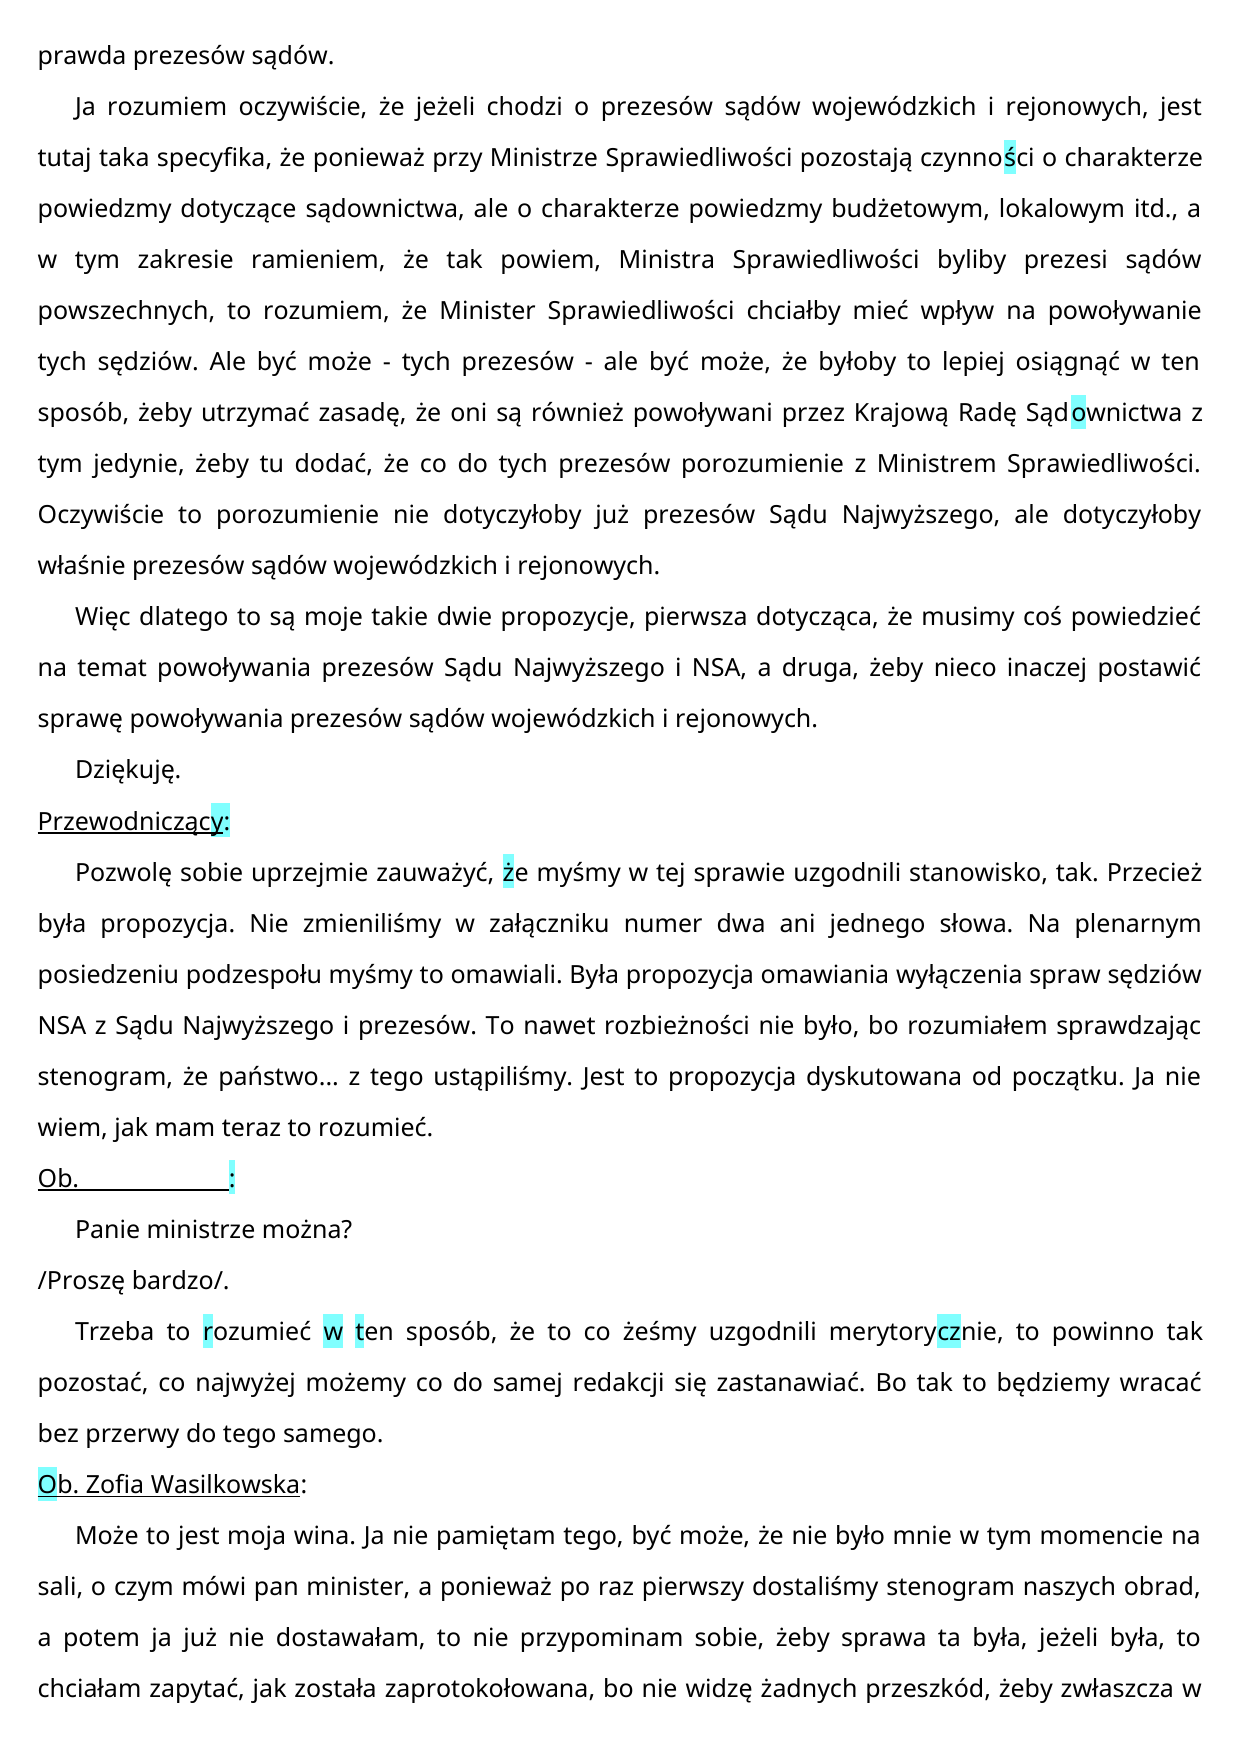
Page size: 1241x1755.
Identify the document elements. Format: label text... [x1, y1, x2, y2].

text /Proszę bardzo/. [37, 1262, 1203, 1297]
text Panie ministrze można? [37, 1211, 1203, 1246]
text Może to jest moja wina. Ja nie pamiętam tego, być może, że nie było mnie w tym momencie na sali, o czym mówi pan minister, a ponieważ po raz pierwszy dostaliśmy stenogram naszych obrad, a potem ja już nie dostawałam, to nie przypominam sobie, żeby sprawa ta była, jeżeli była, to chciałam zapytać, jak została zaprotokołowana, bo nie widzę żadnych przeszkód, żeby zwłaszcza w [37, 1518, 1203, 1705]
text Ja rozumiem oczywiście, że jeżeli chodzi o prezesów sądów wojewódzkich i rejonowych, jest tutaj taka specyfika, że ponieważ przy Ministrze Sprawiedliwości pozostają czynności o charakterze powiedzmy dotyczące sądownictwa, ale o charakterze powiedzmy budżetowym, lokalowym itd., a w tym zakresie ramieniem, że tak powiem, Ministra Sprawiedliwości byliby prezesi sądów powszechnych, to rozumiem, że Minister Sprawiedliwości chciałby mieć wpływ na powoływanie tych sędziów. Ale być może - tych prezesów - ale być może, że byłoby to lepiej osiągnąć w ten sposób, żeby utrzymać zasadę, że oni są również powoływani przez Krajową Radę Sądownictwa z tym jedynie, żeby tu dodać, że co do tych prezesów porozumienie z Ministrem Sprawiedliwości. Oczywiście to porozumienie nie dotyczyłoby już prezesów Sądu Najwyższego, ale dotyczyłoby właśnie prezesów sądów wojewódzkich i rejonowych. [37, 88, 1203, 582]
text Więc dlatego to są moje takie dwie propozycje, pierwsza dotycząca, że musimy coś powiedzieć na temat powoływania prezesów Sądu Najwyższego i NSA, a druga, żeby nieco inaczej postawić sprawę powoływania prezesów sądów wojewódzkich i rejonowych. [37, 599, 1203, 735]
text Pozwolę sobie uprzejmie zauważyć, że myśmy w tej sprawie uzgodnili stanowisko, tak. Przecież była propozycja. Nie zmieniliśmy w załączniku numer dwa ani jednego słowa. Na plenarnym posiedzeniu podzespołu myśmy to omawiali. Była propozycja omawiania wyłączenia spraw sędziów NSA z Sądu Najwyższego i prezesów. To nawet rozbieżności nie było, bo rozumiałem sprawdzając stenogram, że państwo... z tego ustąpiliśmy. Jest to propozycja dyskutowana od początku. Ja nie wiem, jak mam teraz to rozumieć. [37, 854, 1203, 1143]
text Trzeba to rozumieć w ten sposób, że to co żeśmy uzgodnili merytorycznie, to powinno tak pozostać, co najwyżej możemy co do samej redakcji się zastanawiać. Bo tak to będziemy wracać bez przerwy do tego samego. [37, 1313, 1203, 1450]
text Ob. : [37, 1160, 1203, 1194]
text Ob. Zofia Wasilkowska: [37, 1467, 1203, 1501]
text Dziękuję. [37, 752, 1203, 786]
text Przewodniczący: [37, 803, 1203, 837]
text prawda prezesów sądów. [37, 37, 1203, 72]
